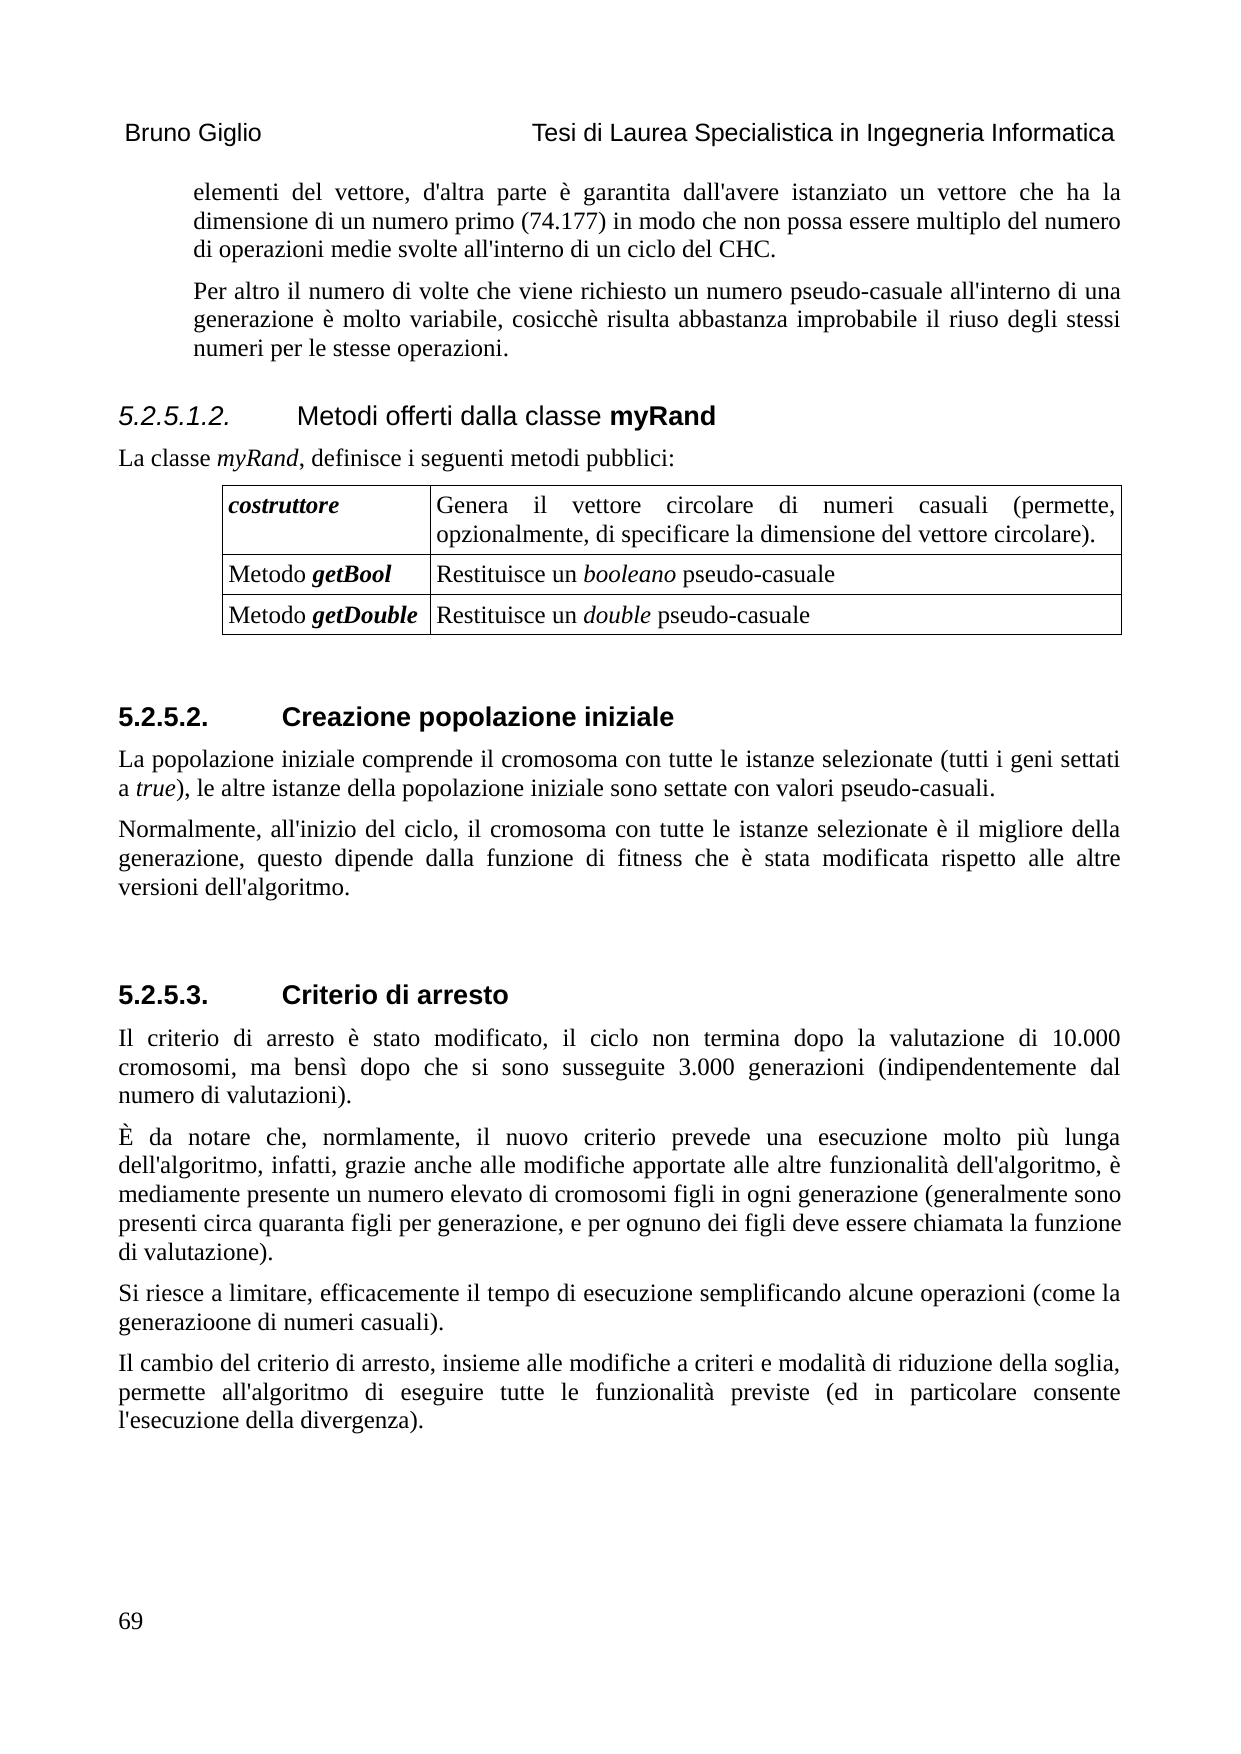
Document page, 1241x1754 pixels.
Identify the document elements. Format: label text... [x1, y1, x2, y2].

table_cell Metodo getBool [223, 555, 430, 594]
table_cell Restituisce un double pseudo-casuale [431, 595, 1121, 634]
table_header Genera il vettore circolare di numeri casuali (permette, opzionalmente, di specificare la dimensione del vettore circolare). [431, 486, 1121, 554]
text La popolazione iniziale comprende il cromosoma con tutte le istanze selezionate (tutti i geni settati a true), le altre istanze della popolazione iniziale sono settate con valori pseudo-casuali. [118, 744, 1122, 802]
text Il criterio di arresto è stato modificato, il ciclo non termina dopo la valutazione di 10.000 cromosomi, ma bensì dopo che si sono susseguite 3.000 generazioni (indipendentemente dal numero di valutazioni). [118, 1023, 1122, 1109]
subtitle Criterio di arresto [118, 979, 1122, 1011]
list Per altro il numero di volte che viene richiesto un numero pseudo-casuale all'interno di una generazione è molto variabile, cosicchè risulta abbastanza improbabile il riuso degli stessi numeri per le stesse operazioni. [156, 276, 1122, 362]
text Si riesce a limitare, efficacemente il tempo di esecuzione semplificando alcune operazioni (come la generazioone di numeri casuali). [118, 1278, 1122, 1336]
text Il cambio del criterio di arresto, insieme alle modifiche a criteri e modalità di riduzione della soglia, permette all'algoritmo di eseguire tutte le funzionalità previste (ed in particolare consente l'esecuzione della divergenza). [118, 1348, 1122, 1434]
text È da notare che, normlamente, il nuovo criterio prevede una esecuzione molto più lunga dell'algoritmo, infatti, grazie anche alle modifiche apportate alle altre funzionalità dell'algoritmo, è mediamente presente un numero elevato di cromosomi figli in ogni generazione (generalmente sono presenti circa quaranta figli per generazione, e per ognuno dei figli deve essere chiamata la funzione di valutazione). [118, 1122, 1122, 1266]
text La classe myRand, definisce i seguenti metodi pubblici: [118, 443, 1122, 472]
text Normalmente, all'inizio del ciclo, il cromosoma con tutte le istanze selezionate è il migliore della generazione, questo dipende dalla funzione di fitness che è stata modificata rispetto alle altre versioni dell'algoritmo. [118, 814, 1122, 901]
table_cell Restituisce un booleano pseudo-casuale [431, 555, 1121, 594]
subtitle Creazione popolazione iniziale [118, 701, 1122, 732]
table_header costruttore [223, 486, 430, 554]
subtitle Metodi offerti dalla classe myRand [118, 399, 1122, 431]
list elementi del vettore, d'altra parte è garantita dall'avere istanziato un vettore che ha la dimensione di un numero primo (74.177) in modo che non possa essere multiplo del numero di operazioni medie svolte all'interno di un ciclo del CHC. [156, 177, 1122, 263]
table_cell Metodo getDouble [223, 595, 430, 634]
